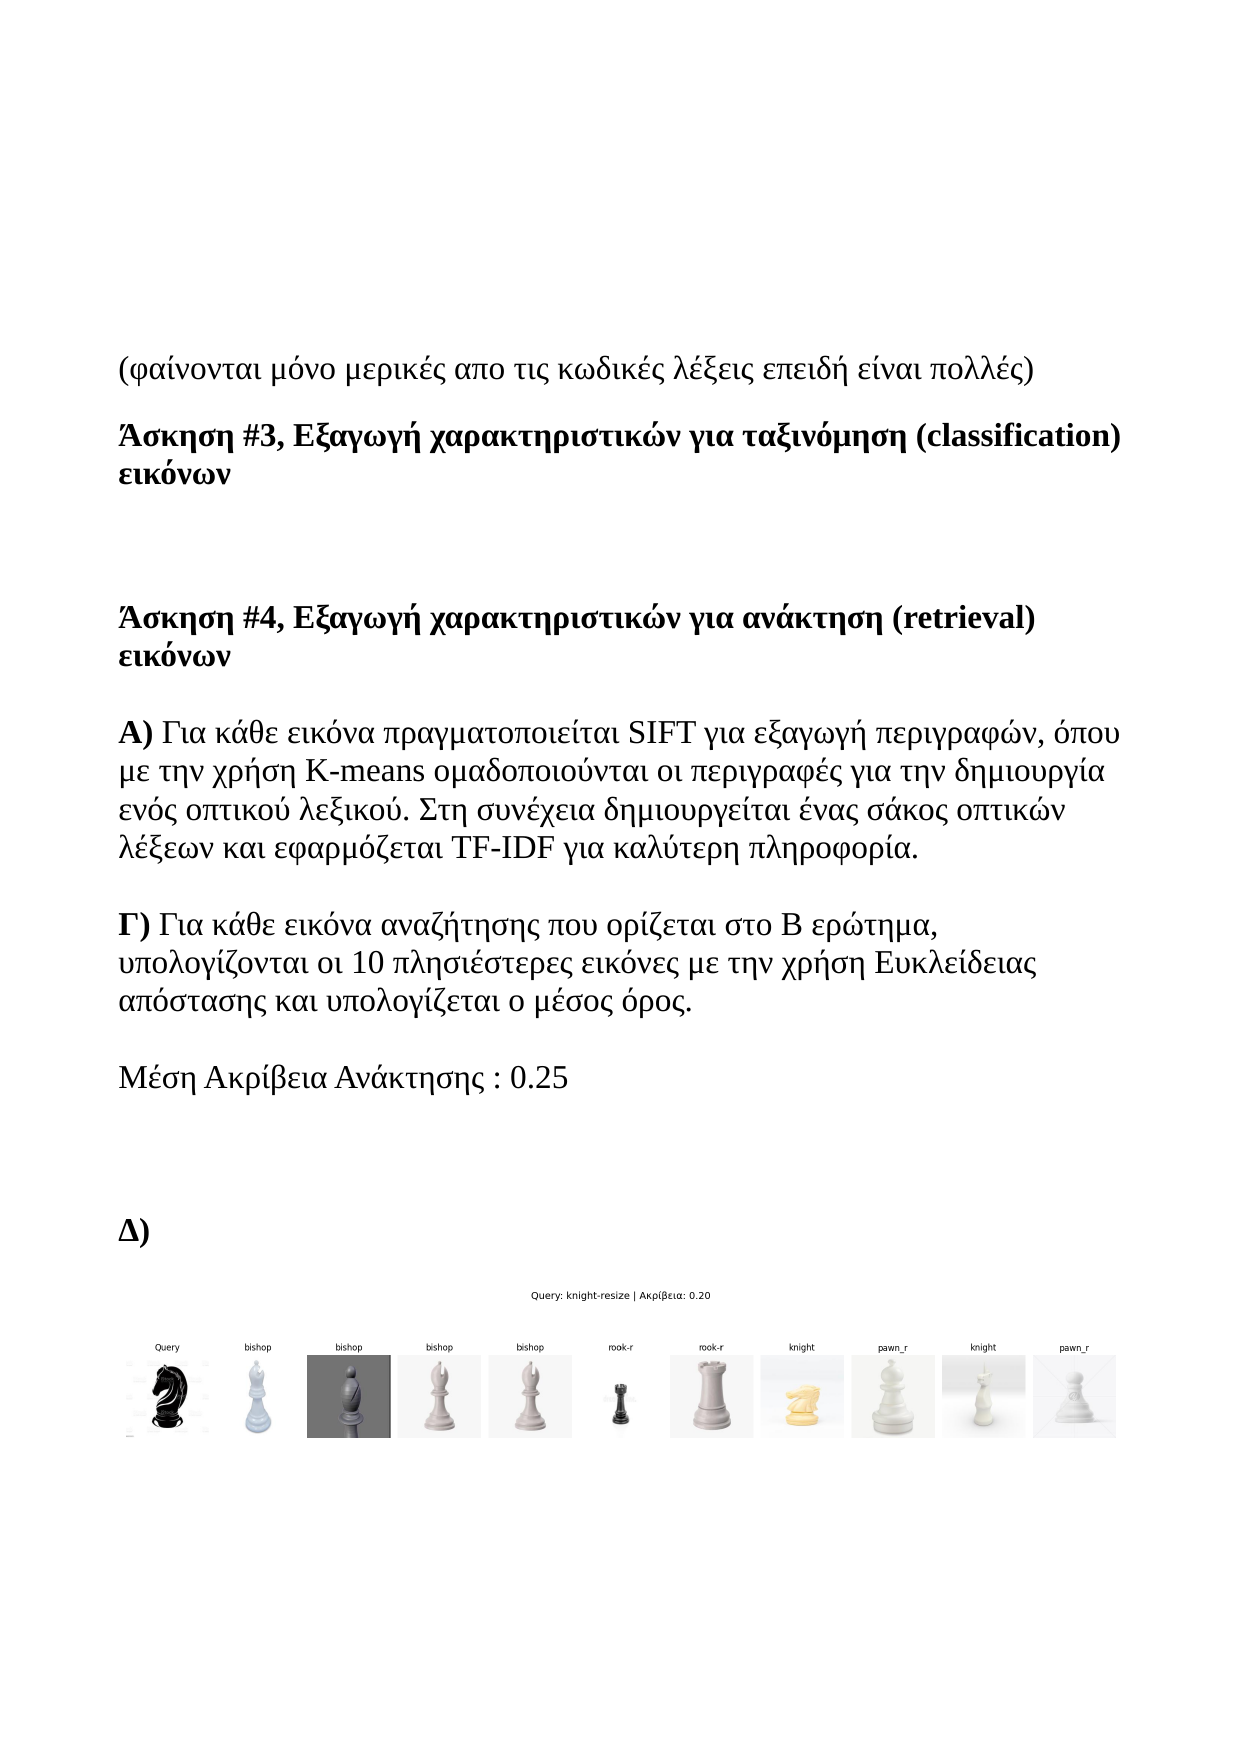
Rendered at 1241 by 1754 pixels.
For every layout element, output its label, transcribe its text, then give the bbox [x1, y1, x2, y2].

picture [118, 1287, 1123, 1488]
text Άσκηση #4, Εξαγωγή χαρακτηριστικών για ανάκτηση (retrieval) εικόνων [118, 597, 1122, 674]
text Γ) Για κάθε εικόνα αναζήτησης που ορίζεται στο Β ερώτημα, υπολογίζονται οι 10 πλησιέστερες εικόνες με την χρήση Ευκλείδειας απόστασης και υπολογίζεται ο μέσος όρος. Μέση Ακρίβεια Ανάκτησης : 0.25 Δ) [118, 904, 1122, 1249]
text Άσκηση #3, Εξαγωγή χαρακτηριστικών για ταξινόμηση (classification) εικόνων [118, 415, 1122, 492]
text (φαίνονται μόνο μερικές απο τις κωδικές λέξεις επειδή είναι πολλές) [118, 348, 1122, 386]
text Α) Για κάθε εικόνα πραγματοποιείται SIFT για εξαγωγή περιγραφών, όπου με την χρήση K-means ομαδοποιούνται οι περιγραφές για την δημιουργία ενός οπτικού λεξικού. Στη συνέχεια δημιουργείται ένας σάκος οπτικών λέξεων και εφαρμόζεται TF-IDF για καλύτερη πληροφορία. [118, 712, 1122, 866]
